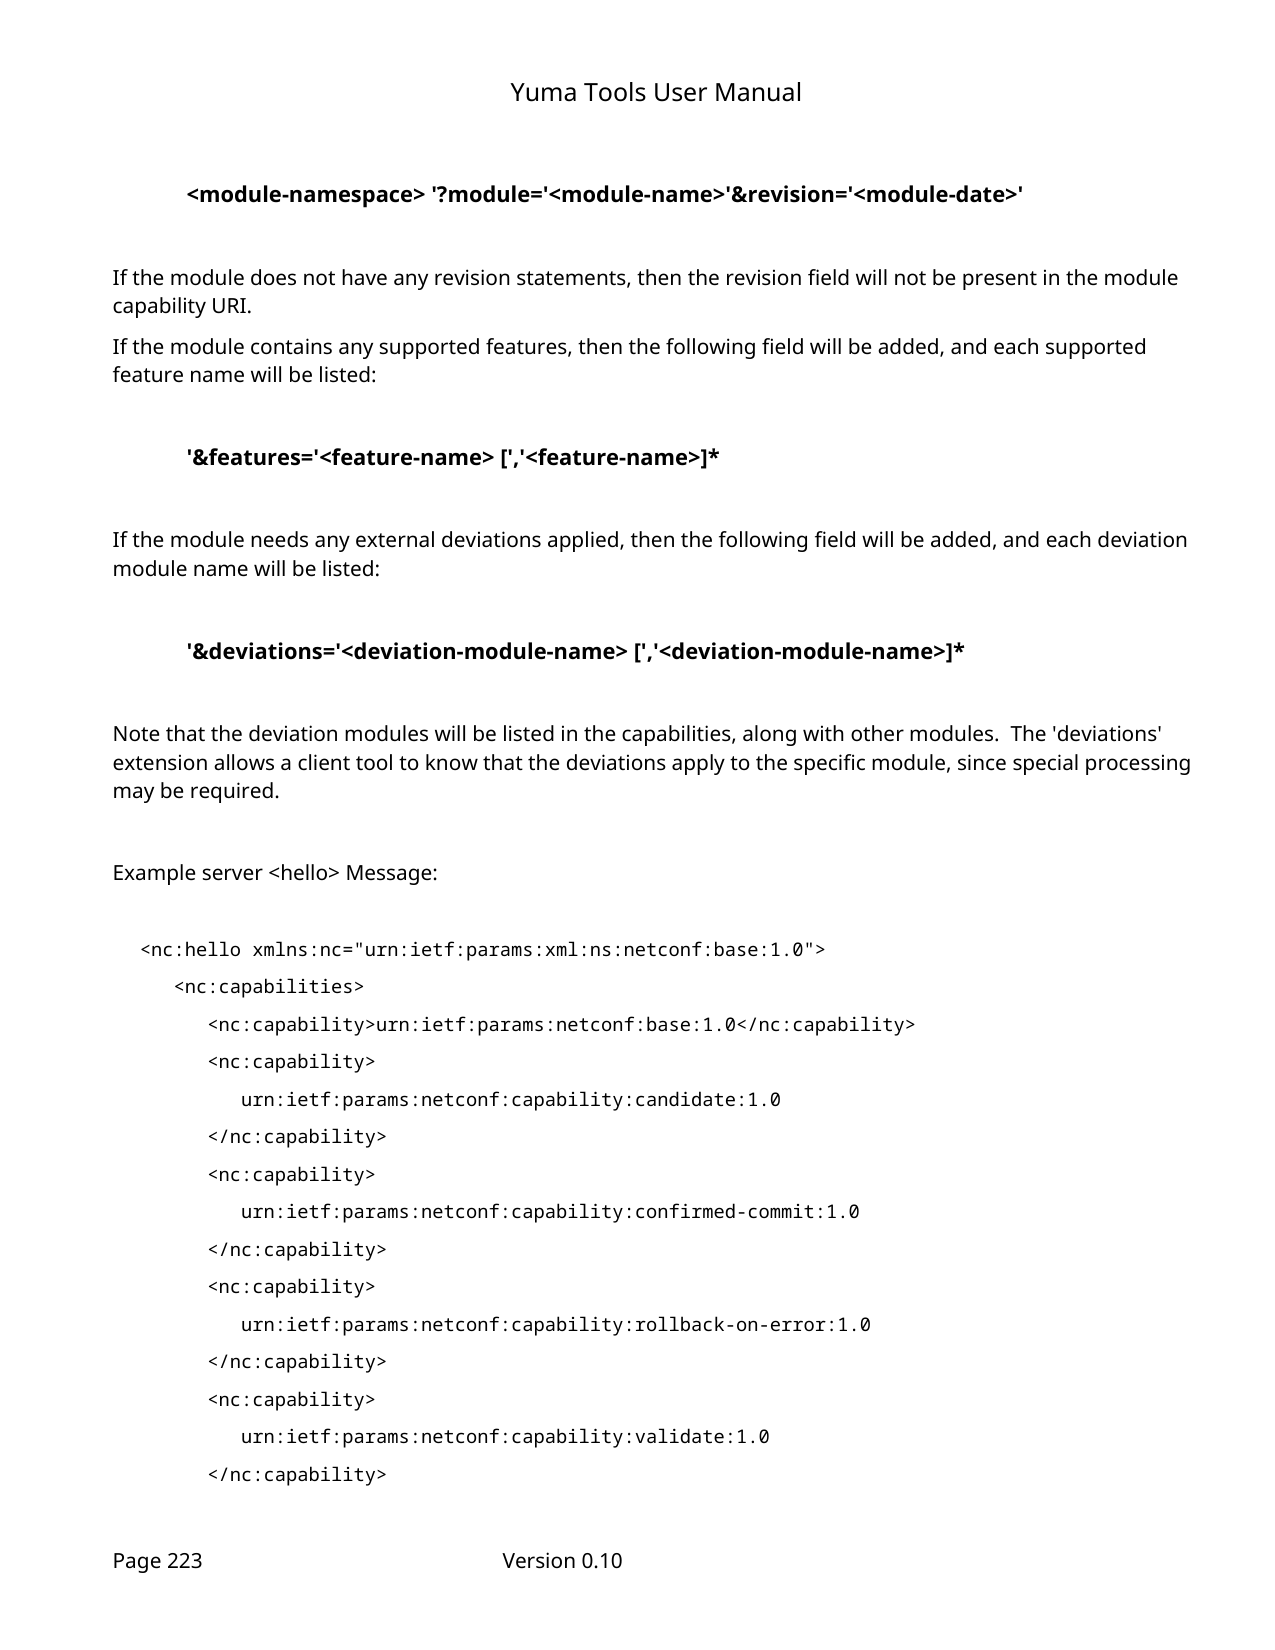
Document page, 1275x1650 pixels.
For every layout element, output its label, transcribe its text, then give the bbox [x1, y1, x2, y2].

text urn:ietf:params:netconf:capability:validate:1.0 [139, 1424, 1200, 1449]
text If the module needs any external deviations applied, then the following field will be added, and each deviation module name will be listed: [112, 526, 1200, 582]
text </nc:capability> [139, 1349, 1200, 1374]
text <nc:capability> [139, 1274, 1200, 1299]
text <nc:capabilities> [139, 974, 1200, 999]
text <module-namespace> '?module='<module-name>'&revision='<module-date>' [112, 179, 1200, 209]
text '&deviations='<deviation-module-name> [','<deviation-module-name>]* [112, 636, 1200, 666]
text <nc:hello xmlns:nc="urn:ietf:params:xml:ns:netconf:base:1.0"> [139, 936, 1200, 962]
text </nc:capability> [139, 1461, 1200, 1487]
text <nc:capability>urn:ietf:params:netconf:base:1.0</nc:capability> [139, 1011, 1200, 1037]
text urn:ietf:params:netconf:capability:candidate:1.0 [139, 1086, 1200, 1112]
text urn:ietf:params:netconf:capability:confirmed-commit:1.0 [139, 1199, 1200, 1224]
text If the module contains any supported features, then the following field will be added, and each supported feature name will be listed: [112, 332, 1200, 389]
text <nc:capability> [139, 1386, 1200, 1412]
text </nc:capability> [139, 1236, 1200, 1262]
text urn:ietf:params:netconf:capability:rollback-on-error:1.0 [139, 1311, 1200, 1337]
text If the module does not have any revision statements, then the revision field will not be present in the module capability URI. [112, 263, 1200, 319]
text <nc:capability> [139, 1161, 1200, 1187]
text </nc:capability> [139, 1124, 1200, 1149]
text <nc:capability> [139, 1049, 1200, 1074]
text Note that the deviation modules will be listed in the capabilities, along with other modules. The 'deviations' extension allows a client tool to know that the deviations apply to the specific module, since special processing may be required. [112, 719, 1200, 804]
text '&features='<feature-name> [','<feature-name>]* [112, 442, 1200, 472]
text Example server <hello> Message: [112, 858, 1200, 886]
